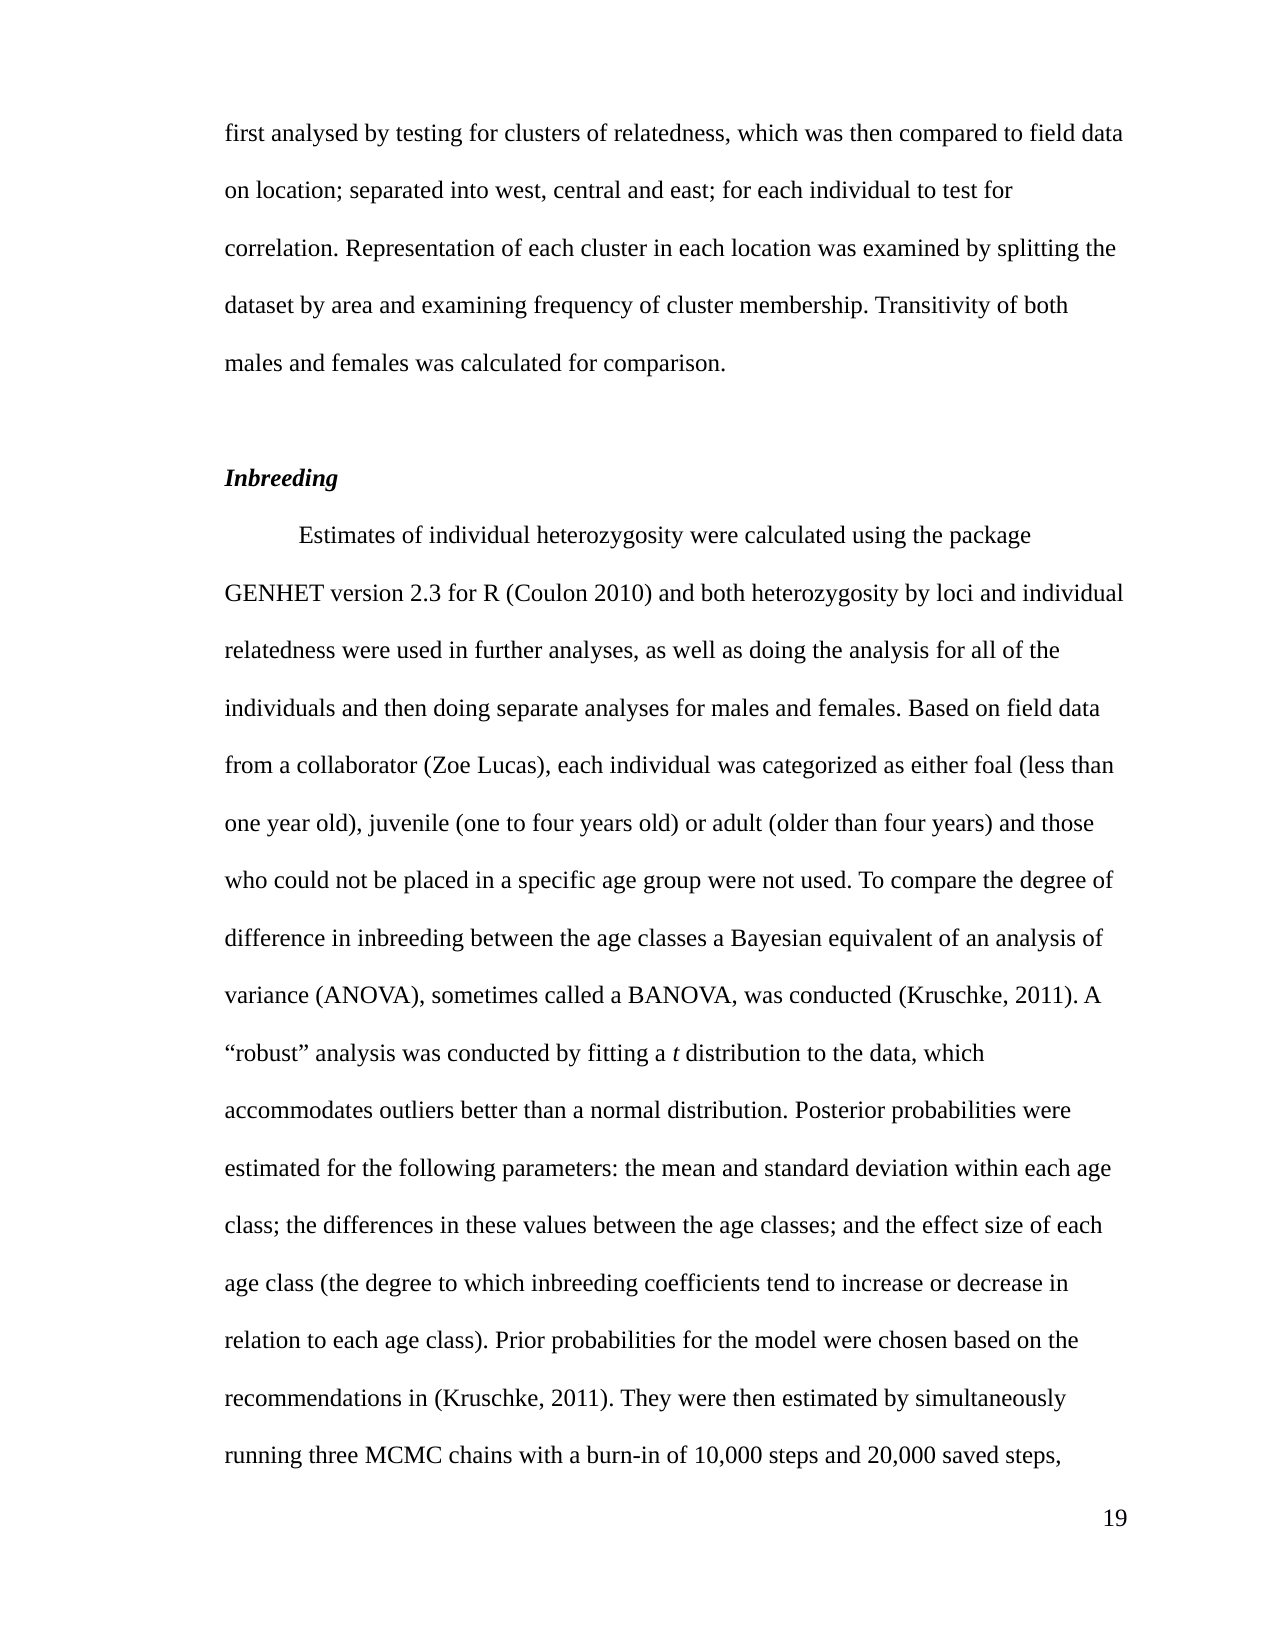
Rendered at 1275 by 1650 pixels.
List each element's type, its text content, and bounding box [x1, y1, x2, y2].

text Estimates of individual heterozygosity were calculated using the package GENHET version 2.3 for R (Coulon 2010) and both heterozygosity by loci and individual relatedness were used in further analyses, as well as doing the analysis for all of the individuals and then doing separate analyses for males and females. Based on field data from a collaborator (Zoe Lucas), each individual was categorized as either foal (less than one year old), juvenile (one to four years old) or adult (older than four years) and those who could not be placed in a specific age group were not used. To compare the degree of difference in inbreeding between the age classes a Bayesian equivalent of an analysis of variance (ANOVA), sometimes called a BANOVA, was conducted (Kruschke, 2011). A “robust” analysis was conducted by fitting a t distribution to the data, which accommodates outliers better than a normal distribution. Posterior probabilities were estimated for the following parameters: the mean and standard deviation within each age class; the differences in these values between the age classes; and the effect size of each age class (the degree to which inbreeding coefficients tend to increase or decrease in relation to each age class). Prior probabilities for the model were chosen based on the recommendations in (Kruschke, 2011). They were then estimated by simultaneously running three MCMC chains with a burn-in of 10,000 steps and 20,000 saved steps, [224, 521, 1127, 1469]
text first analysed by testing for clusters of relatedness, which was then compared to field data on location; separated into west, central and east; for each individual to test for correlation. Representation of each cluster in each location was examined by splitting the dataset by area and examining frequency of cluster membership. Transitivity of both males and females was calculated for comparison. [224, 118, 1127, 377]
text Inbreeding [224, 463, 1127, 492]
